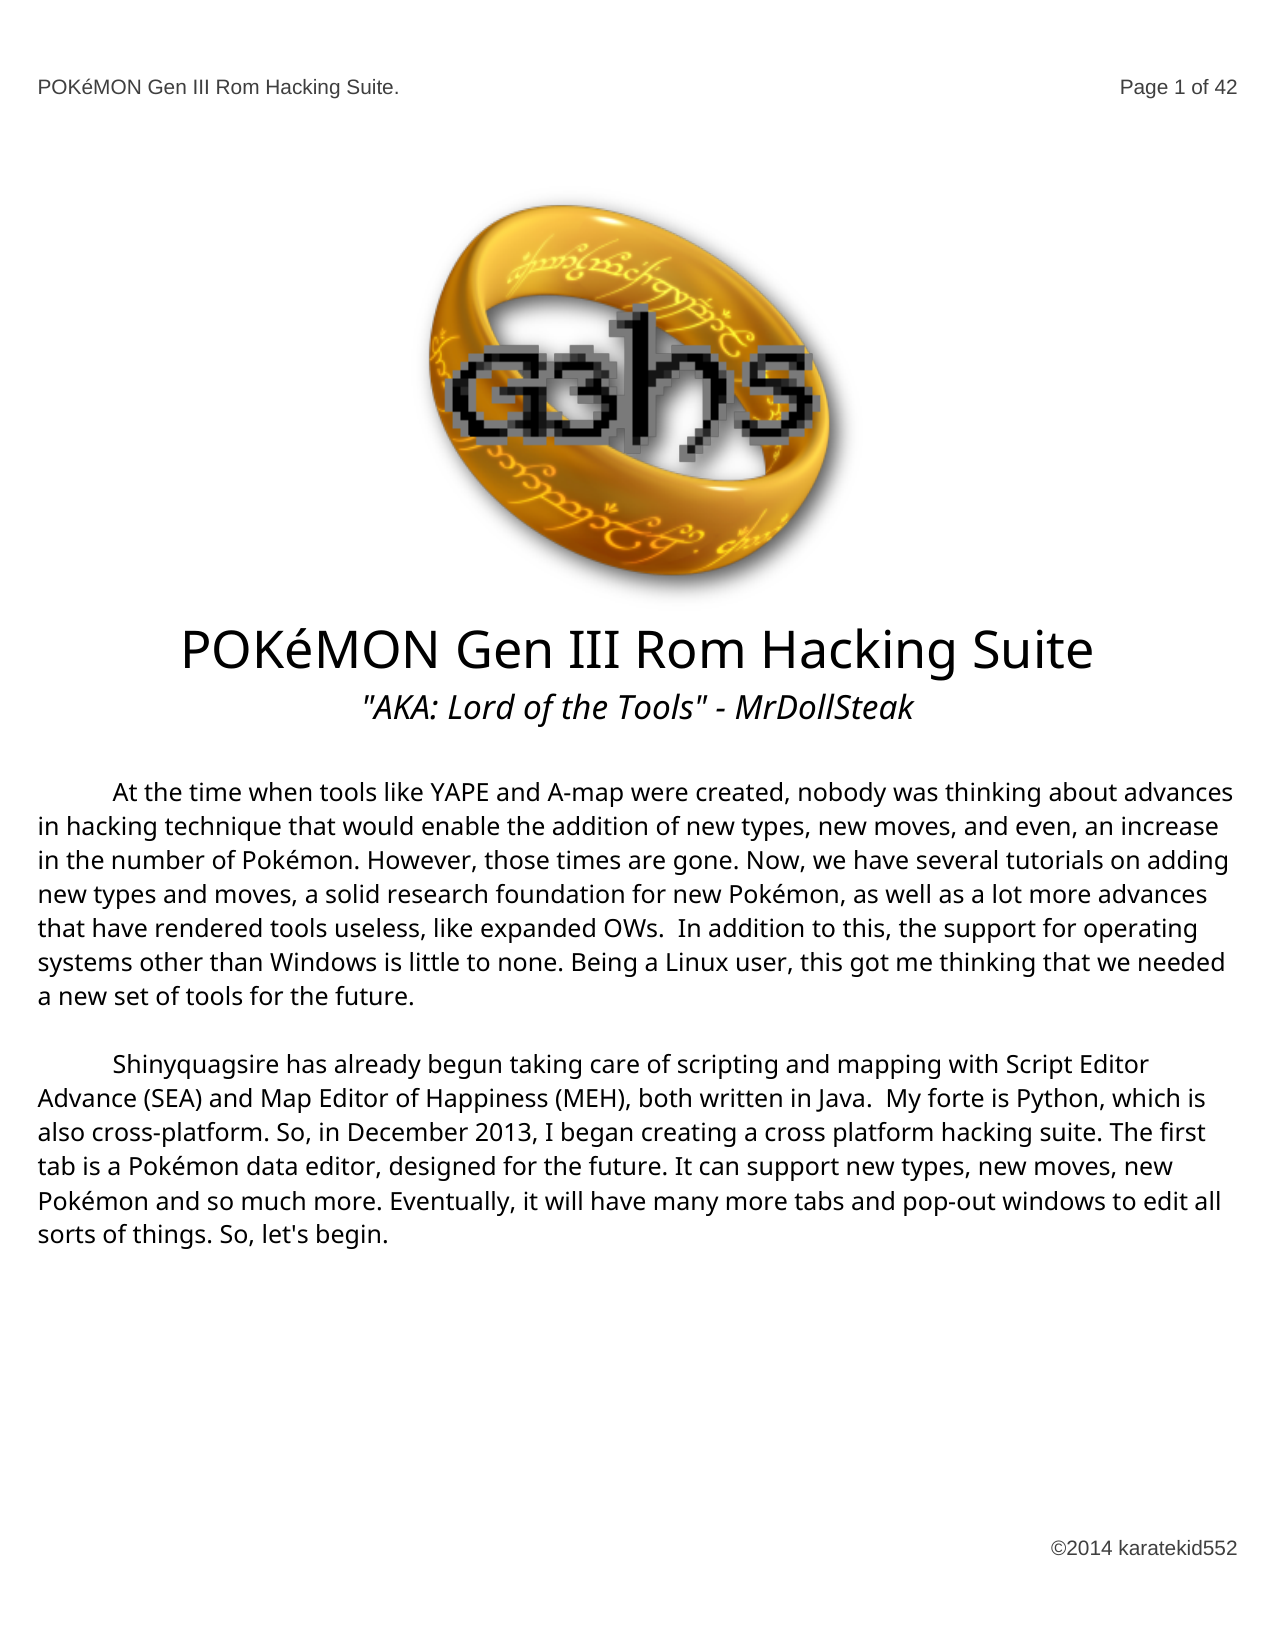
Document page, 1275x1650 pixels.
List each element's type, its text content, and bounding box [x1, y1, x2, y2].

text POKéMON Gen III Rom Hacking Suite [37, 150, 1237, 683]
text At the time when tools like YAPE and A-map were created, nobody was thinking about advances in hacking technique that would enable the addition of new types, new moves, and even, an increase in the number of Pokémon. However, those times are gone. Now, we have several tutorials on adding new types and moves, a solid research foundation for new Pokémon, as well as a lot more advances that have rendered tools useless, like expanded OWs. In addition to this, the support for operating systems other than Windows is little to none. Being a Linux user, this got me thinking that we needed a new set of tools for the future. [37, 774, 1237, 1013]
picture [406, 179, 869, 613]
text "AKA: Lord of the Tools" - MrDollSteak [37, 683, 1237, 729]
text Shinyquagsire has already begun taking care of scripting and mapping with Script Editor Advance (SEA) and Map Editor of Happiness (MEH), both written in Java. My forte is Python, which is also cross-platform. So, in December 2013, I began creating a cross platform hacking suite. The first tab is a Pokémon data editor, designed for the future. It can support new types, new moves, new Pokémon and so much more. Eventually, it will have many more tabs and pop-out windows to edit all sorts of things. So, let's begin. [37, 1047, 1237, 1251]
